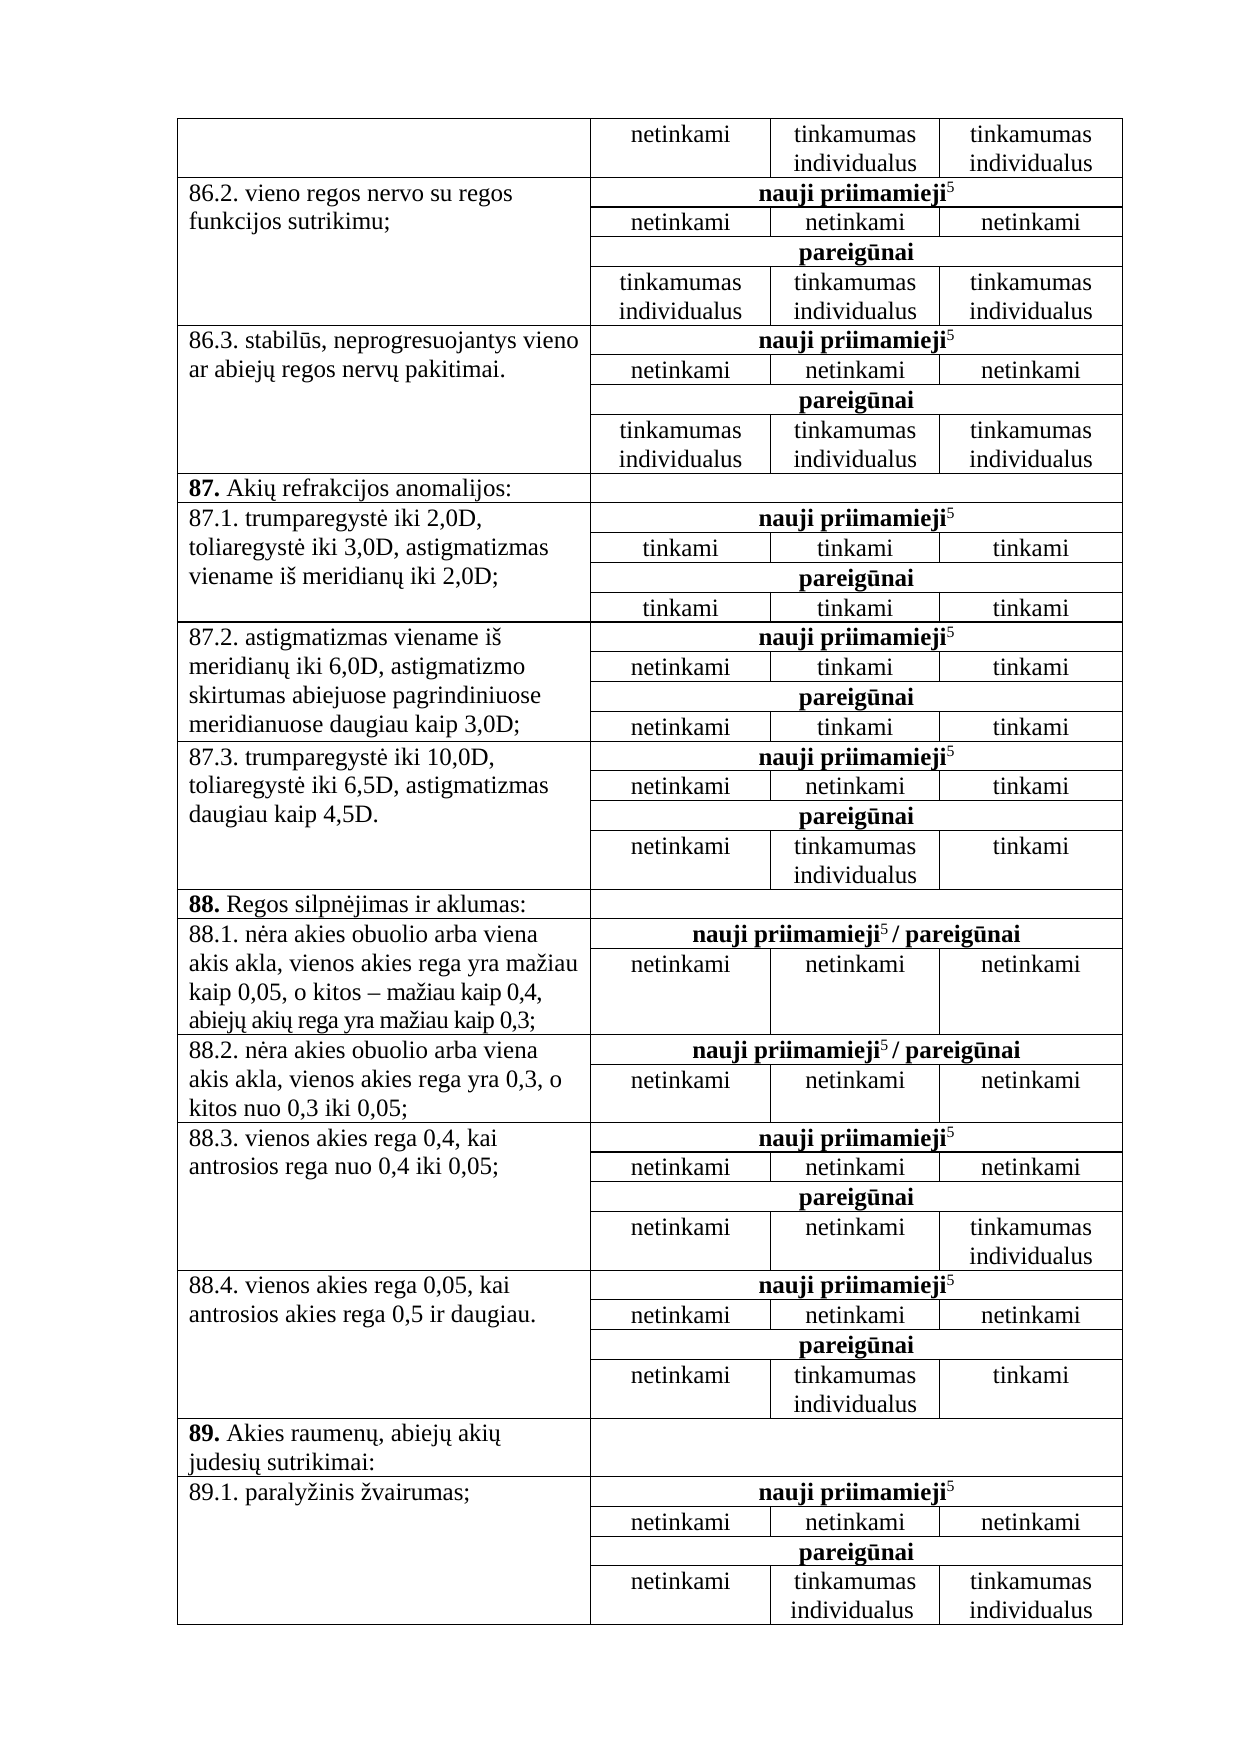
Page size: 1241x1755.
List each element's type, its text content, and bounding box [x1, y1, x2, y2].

table_cell pareigūnai [591, 385, 1122, 414]
table_cell tinkami [591, 533, 770, 562]
table_cell tinkamumas individualus [591, 415, 770, 472]
table_cell tinkami [940, 1360, 1122, 1417]
table_cell tinkami [771, 712, 939, 741]
table_cell tinkamumas individualus [940, 415, 1122, 472]
table_cell netinkami [591, 355, 770, 384]
table_cell 89. Akies raumenų, abiejų akių judesių sutrikimai: [178, 1419, 590, 1476]
table_cell nauji priimamieji5 [591, 623, 1122, 651]
table_cell 86.2. vieno regos nervo su regos funkcijos sutrikimu; [178, 178, 590, 324]
table_cell netinkami [771, 1153, 939, 1181]
table_cell netinkami [591, 949, 770, 1034]
table_cell tinkami [771, 533, 939, 562]
table_cell pareigūnai [591, 563, 1122, 592]
table_cell 88.1. nėra akies obuolio arba viena akis akla, vienos akies rega yra mažiau kaip 0,05, o kitos – mažiau kaip 0,4, abiejų akių rega yra mažiau kaip 0,3; [178, 919, 590, 1034]
table_cell tinkami [771, 652, 939, 681]
table_cell nauji priimamieji5 [591, 326, 1122, 354]
table_cell tinkamumas individualus [591, 267, 770, 324]
table_cell tinkamumas individualus [940, 119, 1122, 177]
table_cell netinkami [591, 119, 770, 177]
table_cell netinkami [771, 1300, 939, 1329]
table_cell [178, 119, 590, 177]
table_cell 88.4. vienos akies rega 0,05, kai antrosios akies rega 0,5 ir daugiau. [178, 1271, 590, 1417]
table_cell netinkami [940, 1300, 1122, 1329]
table_cell 88.2. nėra akies obuolio arba viena akis akla, vienos akies rega yra 0,3, o kitos nuo 0,3 iki 0,05; [178, 1035, 590, 1122]
table_cell netinkami [771, 949, 939, 1034]
table_cell tinkami [940, 831, 1122, 888]
table_cell nauji priimamieji5 [591, 1271, 1122, 1299]
table_cell netinkami [591, 1360, 770, 1417]
table_cell pareigūnai [591, 1330, 1122, 1359]
table_cell tinkami [940, 712, 1122, 741]
table_cell 88. Regos silpnėjimas ir aklumas: [178, 890, 590, 918]
table_cell pareigūnai [591, 1537, 1122, 1565]
table_cell netinkami [771, 1507, 939, 1536]
table_cell tinkamumas individualus [940, 1212, 1122, 1269]
table_cell nauji priimamieji5 [591, 1123, 1122, 1151]
table_cell netinkami [940, 949, 1122, 1034]
table_cell netinkami [591, 1212, 770, 1269]
table_cell netinkami [771, 355, 939, 384]
table_cell tinkamumas individualus [771, 1566, 939, 1624]
table_cell tinkamumas individualus [771, 831, 939, 888]
table_cell netinkami [940, 1153, 1122, 1181]
table_cell tinkamumas individualus [771, 267, 939, 324]
table_cell nauji priimamieji5 [591, 503, 1122, 532]
table_cell netinkami [940, 208, 1122, 236]
table_cell pareigūnai [591, 801, 1122, 830]
table_cell nauji priimamieji5 [591, 178, 1122, 206]
table_cell netinkami [771, 1065, 939, 1122]
table_cell netinkami [591, 831, 770, 888]
table_cell netinkami [591, 1153, 770, 1181]
table_cell netinkami [591, 1507, 770, 1536]
table_cell 87.1. trumparegystė iki 2,0D, toliaregystė iki 3,0D, astigmatizmas viename iš meridianų iki 2,0D; [178, 503, 590, 621]
table_cell netinkami [591, 1300, 770, 1329]
table_cell [591, 1419, 1122, 1476]
table_cell netinkami [771, 1212, 939, 1269]
table_cell 87.2. astigmatizmas viename iš meridianų iki 6,0D, astigmatizmo skirtumas abiejuose pagrindiniuose meridianuose daugiau kaip 3,0D; [178, 623, 590, 741]
table_cell nauji priimamieji5 / pareigūnai [591, 1035, 1122, 1064]
table_cell tinkamumas individualus [940, 1566, 1122, 1624]
table_cell netinkami [940, 1065, 1122, 1122]
table_cell tinkami [940, 652, 1122, 681]
table_cell tinkamumas individualus [771, 415, 939, 472]
table_cell nauji priimamieji5 [591, 742, 1122, 770]
table_cell pareigūnai [591, 682, 1122, 711]
table_cell netinkami [771, 771, 939, 800]
table_cell netinkami [591, 712, 770, 741]
table_cell pareigūnai [591, 237, 1122, 266]
table_cell netinkami [940, 355, 1122, 384]
table_cell 86.3. stabilūs, neprogresuojantys vieno ar abiejų regos nervų pakitimai. [178, 326, 590, 472]
table_cell nauji priimamieji5 [591, 1477, 1122, 1506]
table_cell nauji priimamieji5 / pareigūnai [591, 919, 1122, 948]
table_cell netinkami [591, 1566, 770, 1624]
table_cell tinkami [940, 593, 1122, 621]
table_cell tinkamumas individualus [771, 1360, 939, 1417]
table_cell netinkami [591, 208, 770, 236]
table_cell 87. Akių refrakcijos anomalijos: [178, 474, 590, 502]
table_cell tinkami [591, 593, 770, 621]
table_cell netinkami [940, 1507, 1122, 1536]
table_cell netinkami [591, 1065, 770, 1122]
table_cell netinkami [771, 208, 939, 236]
table_cell netinkami [591, 771, 770, 800]
table_cell tinkamumas individualus [771, 119, 939, 177]
table_cell 89.1. paralyžinis žvairumas; [178, 1477, 590, 1624]
table_cell 87.3. trumparegystė iki 10,0D, toliaregystė iki 6,5D, astigmatizmas daugiau kaip 4,5D. [178, 742, 590, 888]
table_cell [591, 890, 1122, 918]
table_cell tinkamumas individualus [940, 267, 1122, 324]
table_cell tinkami [771, 593, 939, 621]
table_cell 88.3. vienos akies rega 0,4, kai antrosios rega nuo 0,4 iki 0,05; [178, 1123, 590, 1269]
table_cell [591, 474, 1122, 502]
table_cell pareigūnai [591, 1182, 1122, 1211]
table_cell tinkami [940, 771, 1122, 800]
table_cell tinkami [940, 533, 1122, 562]
table_cell netinkami [591, 652, 770, 681]
